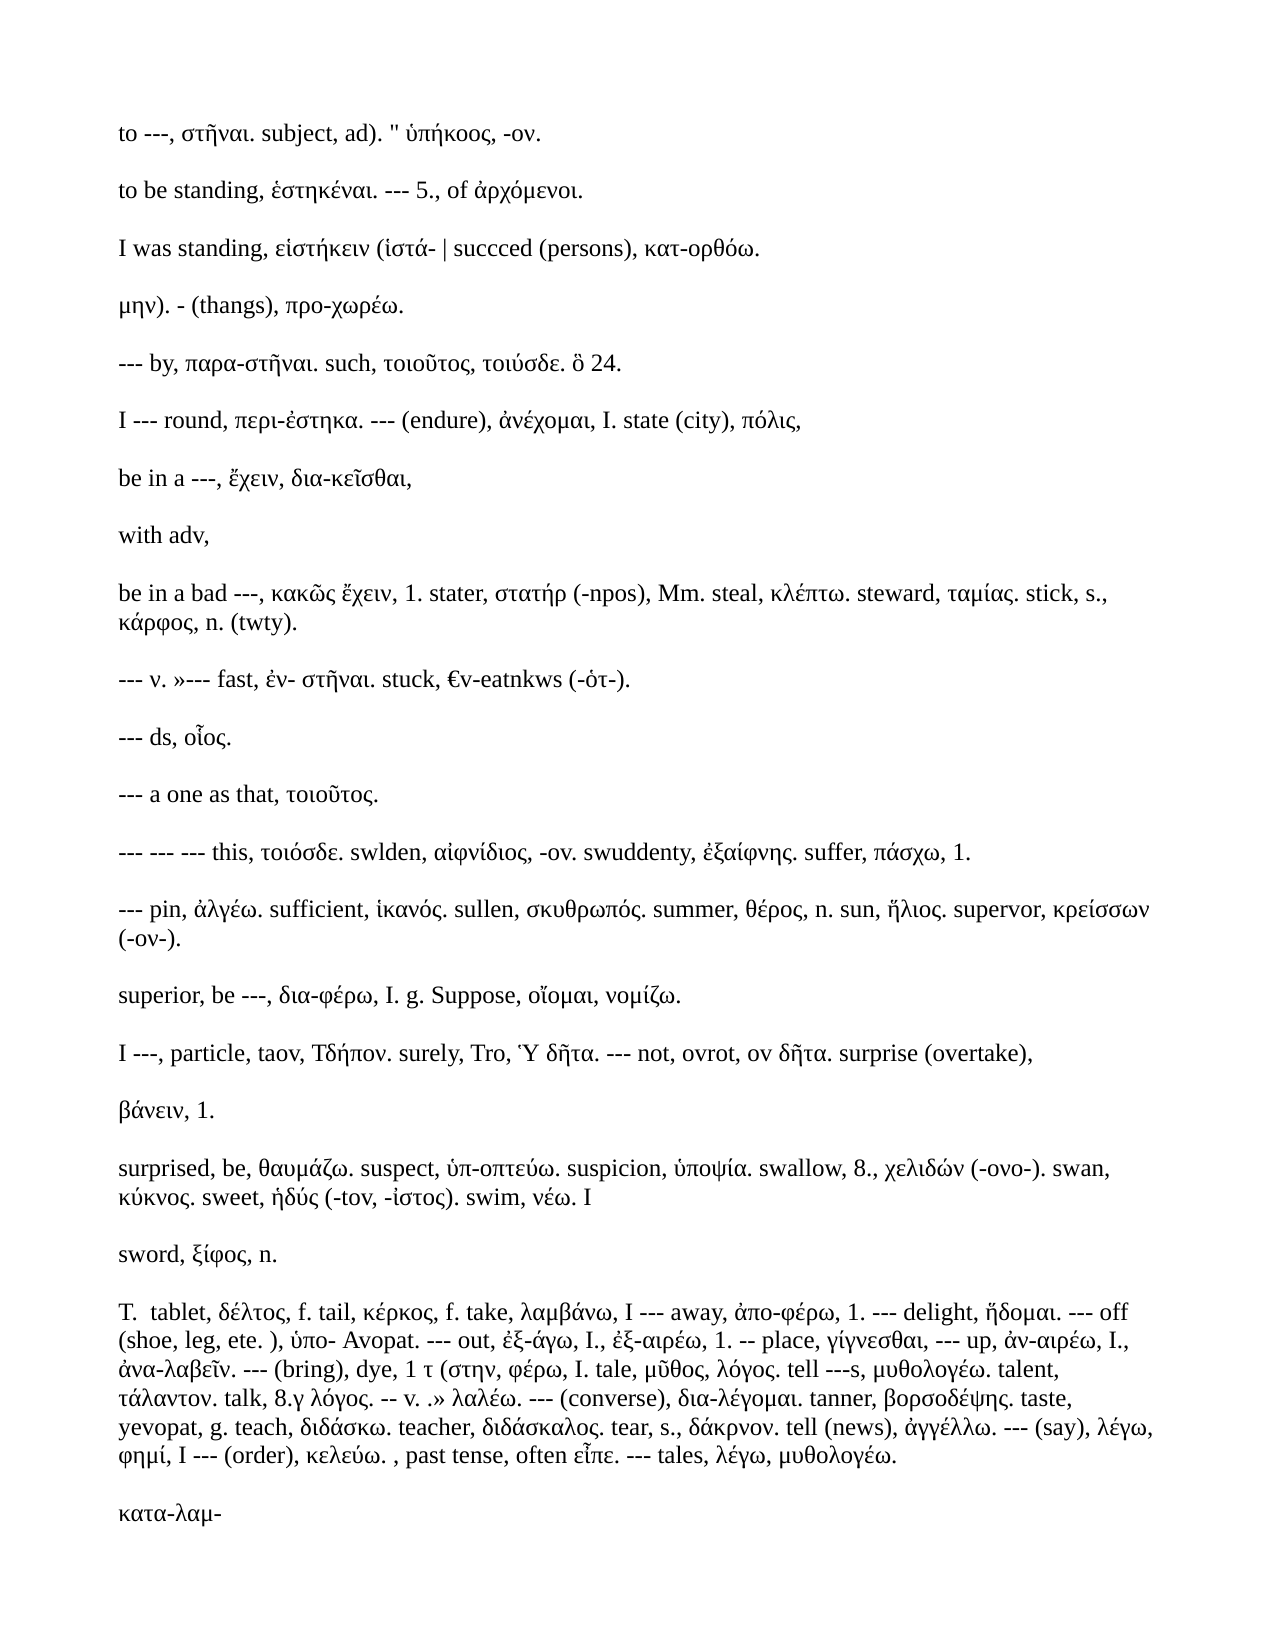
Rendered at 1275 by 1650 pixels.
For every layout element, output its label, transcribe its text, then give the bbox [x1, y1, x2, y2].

text I was standing, εἱστήκειν (ἱστά- | succced (persons), κατ-ορθόω. [118, 233, 1157, 262]
text be in a bad ---, κακῶς ἔχειν, 1. stater, στατήρ (-npos), Mm. steal, κλέπτω. steward, ταμίας. stick, s., κάρφος, n. (twty). [118, 578, 1157, 636]
text I ---, particle, taov, Τδήπον. surely, Tro, Ὑ δῆτα. --- not, ovrot, ov δῆτα. surprise (overtake), [118, 1038, 1157, 1067]
text --- ds, οἷος. [118, 722, 1157, 751]
text --- a one as that, τοιοῦτος. [118, 779, 1157, 808]
text be in a ---, ἔχειν, δια-κεῖσθαι, [118, 463, 1157, 492]
text with adv, [118, 521, 1157, 549]
text I --- round, περι-ἐστηκα. --- (endure), ἀνέχομαι, I. state (city), πόλις, [118, 406, 1157, 434]
text T. tablet, δέλτος, f. tail, κέρκος, f. take, λαμβάνω, I --- away, ἀπο-φέρω, 1. --- delight, ἥδομαι. --- off (shoe, leg, ete. ), ὑπο- Avopat. --- out, ἐξ-άγω, I., ἐξ-αιρέω, 1. -- place, γίγνεσθαι, --- up, ἀν-αιρέω, I., ἀνα-λαβεῖν. --- (bring), dye, 1 τ (στην, φέρω, I. tale, μῦθος, λόγος. tell ---s, μυθολογέω. talent, τάλαντον. talk, 8.γ λόγος. -- v. .» λαλέω. --- (converse), δια-λέγομαι. tanner, βορσοδέψης. taste, yevopat, g. teach, διδάσκω. teacher, διδάσκαλος. tear, s., δάκρνον. tell (news), ἀγγέλλω. --- (say), λέγω, φημί, I --- (order), κελεύω. , past tense, often εἶπε. --- tales, λέγω, μυθολογέω. [118, 1297, 1157, 1469]
text sword, ξίφος, n. [118, 1239, 1157, 1268]
text κατα-λαμ- [118, 1498, 1157, 1527]
text μην). - (thangs), προ-χωρέω. [118, 291, 1157, 319]
text to ---, στῆναι. subject, ad). " ὑπήκοος, -ον. [118, 118, 1157, 147]
text --- pin, ἀλγέω. sufficient, ἱκανός. sullen, σκυθρωπός. summer, θέρος, n. sun, ἥλιος. supervor, κρείσσων (-ον-). [118, 894, 1157, 952]
text superior, be ---, δια-φέρω, I. g. Suppose, οἴομαι, νομίζω. [118, 981, 1157, 1009]
text βάνειν, 1. [118, 1096, 1157, 1124]
text to be standing, ἑστηκέναι. --- 5., of ἀρχόμενοι. [118, 176, 1157, 204]
text --- by, παρα-στῆναι. such, τοιοῦτος, τοιύσδε. ὃ 24. [118, 348, 1157, 377]
text surprised, be, θαυμάζω. suspect, ὑπ-οπτεύω. suspicion, ὑποψία. swallow, 8., χελιδών (-ονο-). swan, κύκνος. sweet, ἡδύς (-tov, -ἰστος). swim, νέω. I [118, 1153, 1157, 1211]
text --- ν. »--- fast, ἐν- στῆναι. stuck, €v-eatnkws (-ὁτ-). [118, 664, 1157, 693]
text --- --- --- this, τοιόσδε. swlden, αἰφνίδιος, -ov. swuddenty, ἐξαίφνης. suffer, πάσχω, 1. [118, 837, 1157, 866]
